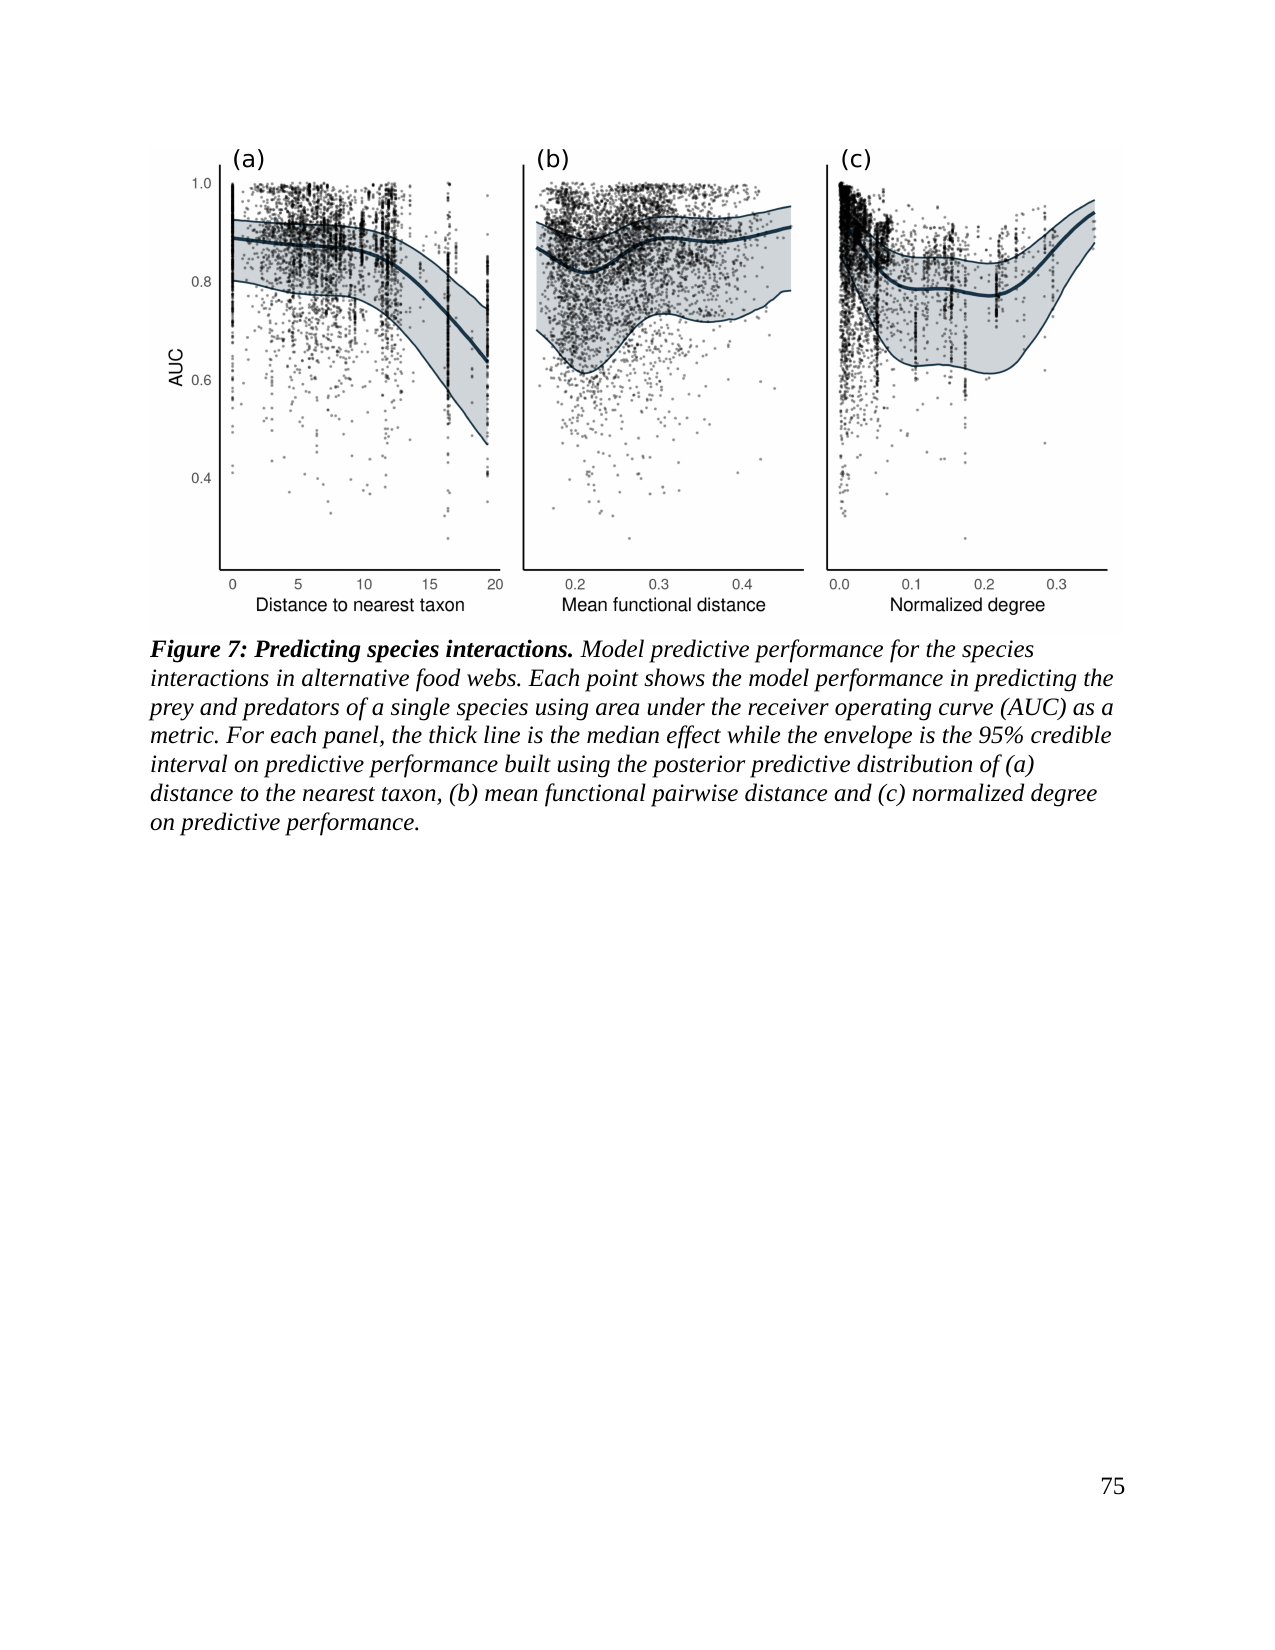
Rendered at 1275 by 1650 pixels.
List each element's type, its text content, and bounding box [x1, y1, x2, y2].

text Figure 7: Predicting species interactions. Model predictive performance for the species interactions in alternative food webs. Each point shows the model performance in predicting the prey and predators of a single species using area under the receiver operating curve (AUC) as a metric. For each panel, the thick line is the median effect while the envelope is the 95% credible interval on predictive performance built using the posterior predictive distribution of (a) distance to the nearest taxon, (b) mean functional pairwise distance and (c) normalized degree on predictive performance. [150, 634, 1125, 835]
picture [150, 146, 1125, 634]
